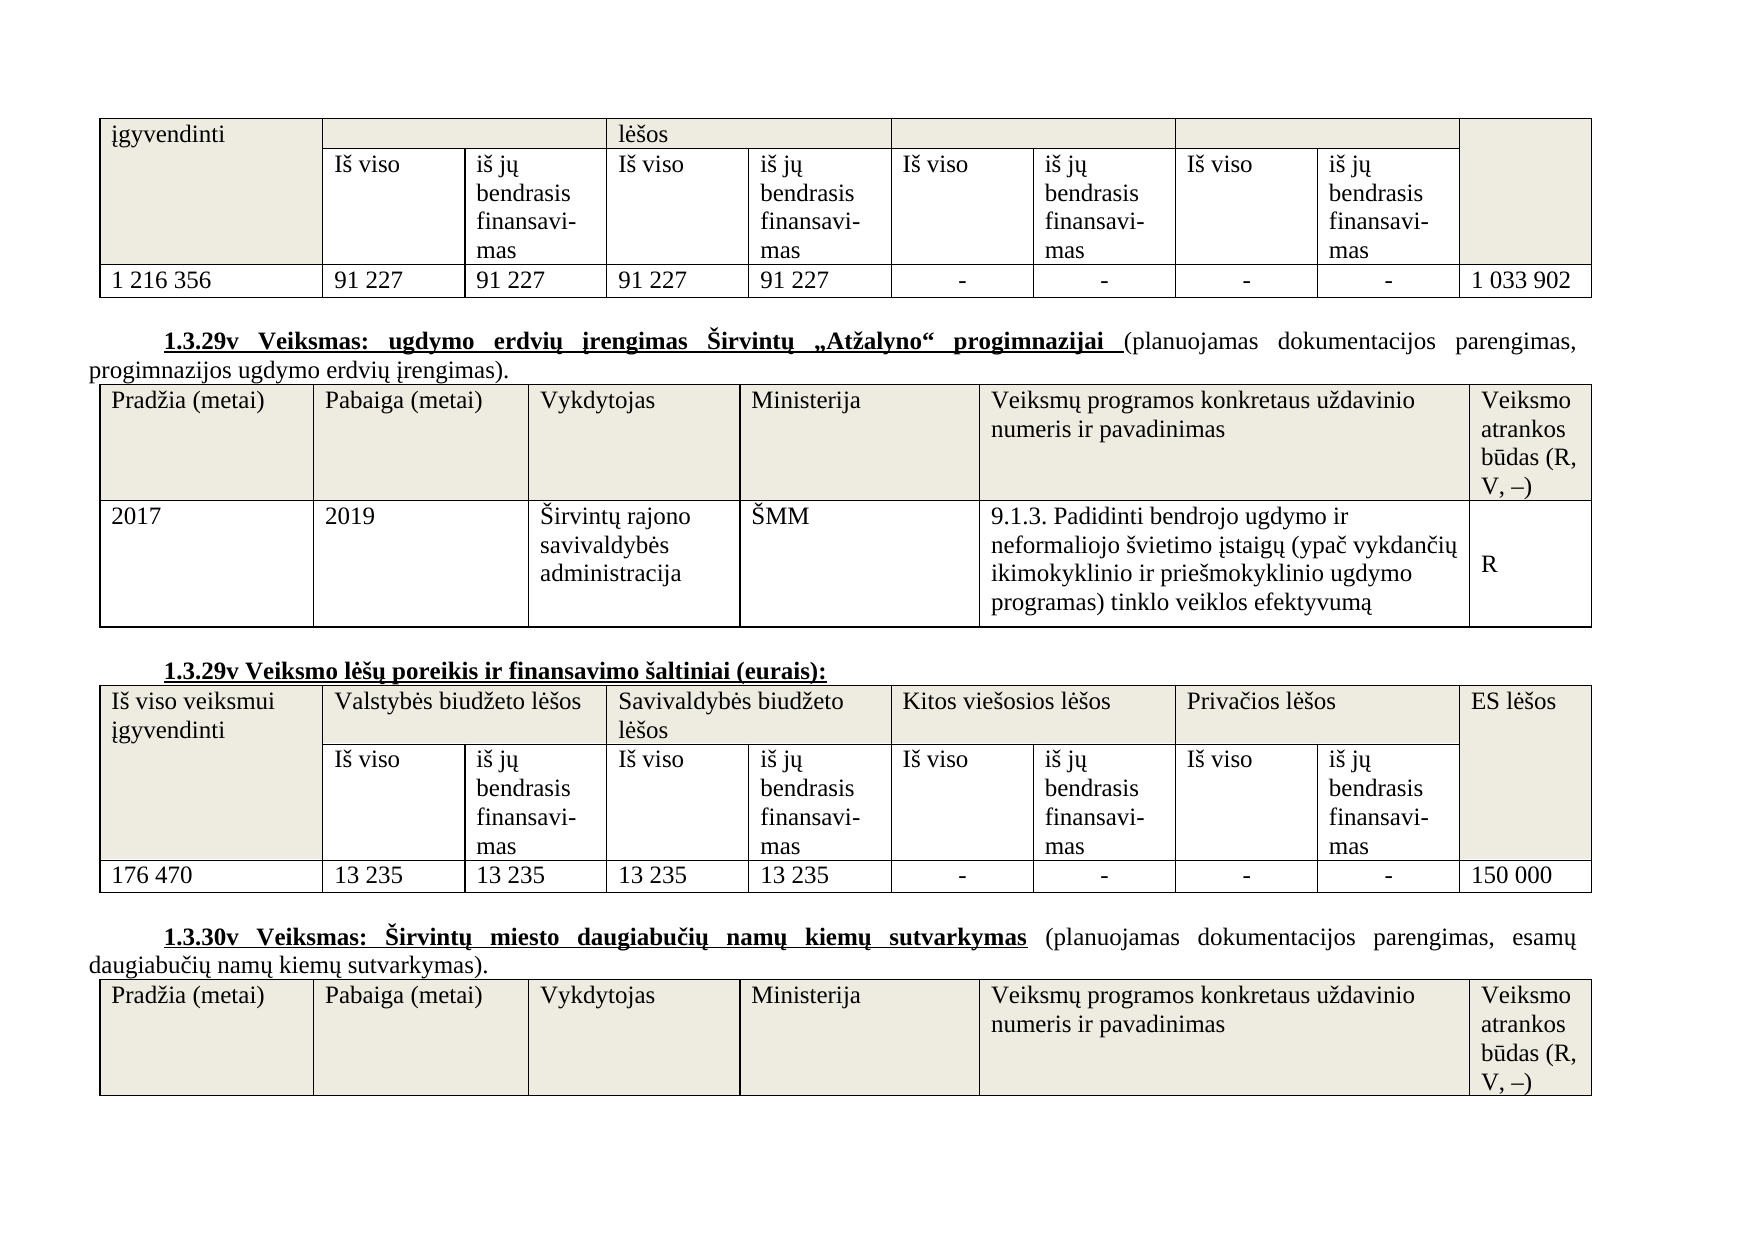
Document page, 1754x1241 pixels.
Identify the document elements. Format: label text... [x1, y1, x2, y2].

table_cell - [1176, 265, 1317, 297]
table_cell iš jų bendrasis finansavi- mas [466, 745, 606, 859]
table_header lėšos [607, 119, 891, 148]
table_cell R [1470, 501, 1591, 626]
table_cell - [1176, 861, 1317, 892]
table_header [892, 119, 1175, 148]
table_header Privačios lėšos [1176, 686, 1459, 743]
table_cell Iš viso [1176, 745, 1317, 859]
table_cell 2019 [314, 501, 528, 626]
table_header [323, 119, 606, 148]
table_cell iš jų bendrasis finansavi- mas [1318, 149, 1459, 264]
table_cell 1 216 356 [101, 265, 322, 297]
table_header Veiksmų programos konkretaus uždavinio numeris ir pavadinimas [980, 980, 1469, 1095]
table_header Vykdytojas [529, 980, 739, 1095]
table_header Iš viso veiksmui įgyvendinti [101, 686, 322, 859]
table_header ES lėšos [1460, 686, 1591, 859]
table_cell - [892, 861, 1033, 892]
table_cell 1 033 902 [1460, 265, 1591, 297]
table_header Savivaldybės biudžeto lėšos [607, 686, 891, 743]
table_header Vykdytojas [529, 385, 739, 500]
table_cell - [1318, 861, 1459, 892]
table_header Veiksmo atrankos būdas (R, V, –) [1470, 385, 1591, 500]
table_cell Iš viso [323, 745, 464, 859]
text 1.3.30v Veiksmas: Širvintų miesto daugiabučių namų kiemų sutvarkymas (planuojamas dokumentacijos parengimas, esamų daugiabučių namų kiemų sutvarkymas). [89, 922, 1577, 979]
text 1.3.29v Veiksmas: ugdymo erdvių įrengimas Širvintų „Atžalyno“ progimnazijai (planuojamas dokumentacijos parengimas, progimnazijos ugdymo erdvių įrengimas). [89, 326, 1577, 384]
table_cell 176 470 [101, 861, 322, 892]
table_header Pradžia (metai) [101, 385, 313, 500]
table_header įgyvendinti [101, 119, 322, 264]
table_cell - [892, 265, 1033, 297]
table_cell iš jų bendrasis finansavi- mas [1034, 745, 1175, 859]
table_header Pabaiga (metai) [314, 980, 528, 1095]
table_cell Iš viso [892, 149, 1033, 264]
table_cell 2017 [101, 501, 313, 626]
table_cell iš jų bendrasis finansavi- mas [466, 149, 606, 264]
table_header [1460, 119, 1591, 264]
table_header Ministerija [741, 385, 979, 500]
table_cell 91 227 [466, 265, 606, 297]
table_cell Širvintų rajono savivaldybės administracija [529, 501, 739, 626]
table_cell 13 235 [466, 861, 606, 892]
table_cell 91 227 [323, 265, 464, 297]
table_cell iš jų bendrasis finansavi- mas [1318, 745, 1459, 859]
table_cell Iš viso [607, 745, 748, 859]
table_cell Iš viso [892, 745, 1033, 859]
table_cell Iš viso [607, 149, 748, 264]
text 1.3.29v Veiksmo lėšų poreikis ir finansavimo šaltiniai (eurais): [89, 656, 1577, 685]
table_cell iš jų bendrasis finansavi- mas [749, 149, 891, 264]
table_cell 13 235 [749, 861, 891, 892]
table_cell ŠMM [741, 501, 979, 626]
table_cell 13 235 [607, 861, 748, 892]
table_header Valstybės biudžeto lėšos [323, 686, 606, 743]
table_header Ministerija [741, 980, 979, 1095]
table_header Veiksmų programos konkretaus uždavinio numeris ir pavadinimas [980, 385, 1469, 500]
table_header Kitos viešosios lėšos [892, 686, 1175, 743]
table_cell Iš viso [323, 149, 464, 264]
table_cell - [1034, 861, 1175, 892]
table_cell 91 227 [749, 265, 891, 297]
table_cell 13 235 [323, 861, 464, 892]
table_header Pradžia (metai) [101, 980, 313, 1095]
table_cell - [1318, 265, 1459, 297]
table_cell Iš viso [1176, 149, 1317, 264]
table_cell 150 000 [1460, 861, 1591, 892]
table_cell 91 227 [607, 265, 748, 297]
table_cell 9.1.3. Padidinti bendrojo ugdymo ir neformaliojo švietimo įstaigų (ypač vykdančių ikimokyklinio ir priešmokyklinio ugdymo programas) tinklo veiklos efektyvumą [980, 501, 1469, 626]
table_header [1176, 119, 1459, 148]
table_cell - [1034, 265, 1175, 297]
table_cell iš jų bendrasis finansavi- mas [1034, 149, 1175, 264]
table_header Veiksmo atrankos būdas (R, V, –) [1470, 980, 1591, 1095]
table_header Pabaiga (metai) [314, 385, 528, 500]
table_cell iš jų bendrasis finansavi- mas [749, 745, 891, 859]
